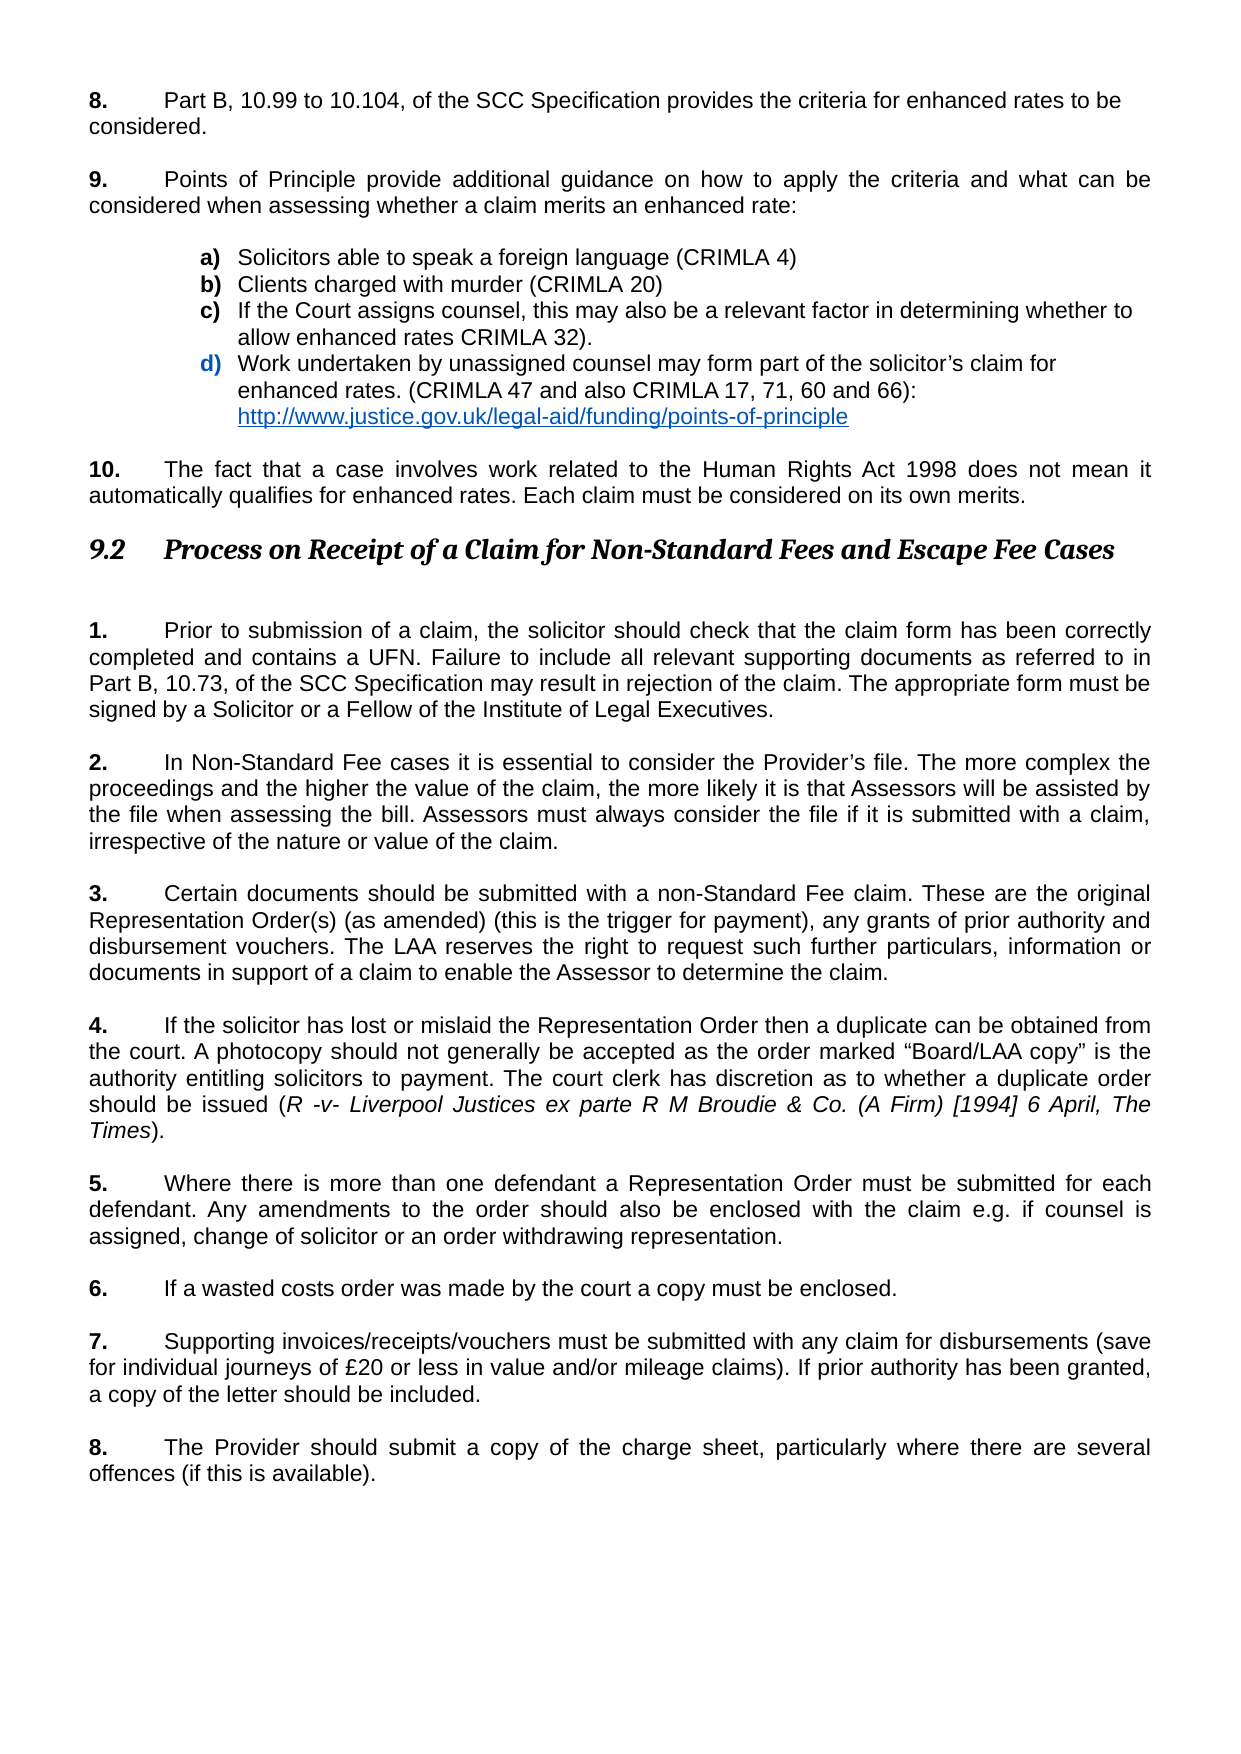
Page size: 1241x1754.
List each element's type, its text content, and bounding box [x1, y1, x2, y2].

list The Provider should submit a copy of the charge sheet, particularly where there are several offences (if this is available). [89, 1433, 1152, 1486]
list Work undertaken by unassigned counsel may form part of the solicitor’s claim for enhanced rates. (CRIMLA 47 and also CRIMLA 17, 71, 60 and 66): http://www.justice.gov.uk/legal-aid/funding/points-of-principle [200, 350, 1057, 429]
list If the Court assigns counsel, this may also be a relevant factor in determining whether to allow enhanced rates CRIMLA 32). [200, 297, 1151, 350]
list If a wasted costs order was made by the court a copy must be enclosed. [89, 1275, 1163, 1302]
list Part B, 10.99 to 10.104, of the SCC Specification provides the criteria for enhanced rates to be considered. [89, 87, 1122, 139]
list Certain documents should be submitted with a non-Standard Fee claim. These are the original Representation Order(s) (as amended) (this is the trigger for payment), any grants of prior authority and disbursement vouchers. The LAA reserves the right to request such further particulars, information or documents in support of a claim to enable the Assessor to determine the claim. [89, 880, 1152, 986]
list Solicitors able to speak a foreign language (CRIMLA 4) [200, 245, 1163, 271]
list If the solicitor has lost or mislaid the Representation Order then a duplicate can be obtained from the court. A photocopy should not generally be accepted as the order marked “Board/LAA copy” is the authority entitling solicitors to payment. The court clerk has discretion as to whether a duplicate order should be issued (R -v- Liverpool Justices ex parte R M Broudie & Co. (A Firm) [1994] 6 April, The Times). [89, 1012, 1152, 1144]
list Prior to submission of a claim, the solicitor should check that the claim form has been correctly completed and contains a UFN. Failure to include all relevant supporting documents as referred to in Part B, 10.73, of the SCC Specification may result in rejection of the claim. The appropriate form must be signed by a Solicitor or a Fellow of the Institute of Legal Executives. [89, 617, 1152, 723]
list Where there is more than one defendant a Representation Order must be submitted for each defendant. Any amendments to the order should also be enclosed with the claim e.g. if counsel is assigned, change of solicitor or an order withdrawing representation. [89, 1170, 1152, 1249]
list Points of Principle provide additional guidance on how to apply the criteria and what can be considered when assessing whether a claim merits an enhanced rate: [89, 166, 1152, 218]
list Supporting invoices/receipts/vouchers must be submitted with any claim for disbursements (save for individual journeys of £20 or less in value and/or mileage claims). If prior authority has been granted, a copy of the letter should be included. [89, 1328, 1152, 1407]
list Clients charged with murder (CRIMLA 20) [200, 271, 1163, 297]
subtitle Process on Receipt of a Claim for Non-Standard Fees and Escape Fee Cases [89, 533, 1163, 567]
list In Non-Standard Fee cases it is essential to consider the Provider’s file. The more complex the proceedings and the higher the value of the claim, the more likely it is that Assessors will be assisted by the file when assessing the bill. Assessors must always consider the file if it is submitted with a claim, irrespective of the nature or value of the claim. [89, 749, 1152, 854]
list The fact that a case involves work related to the Human Rights Act 1998 does not mean it automatically qualifies for enhanced rates. Each claim must be considered on its own merits. [89, 456, 1152, 508]
